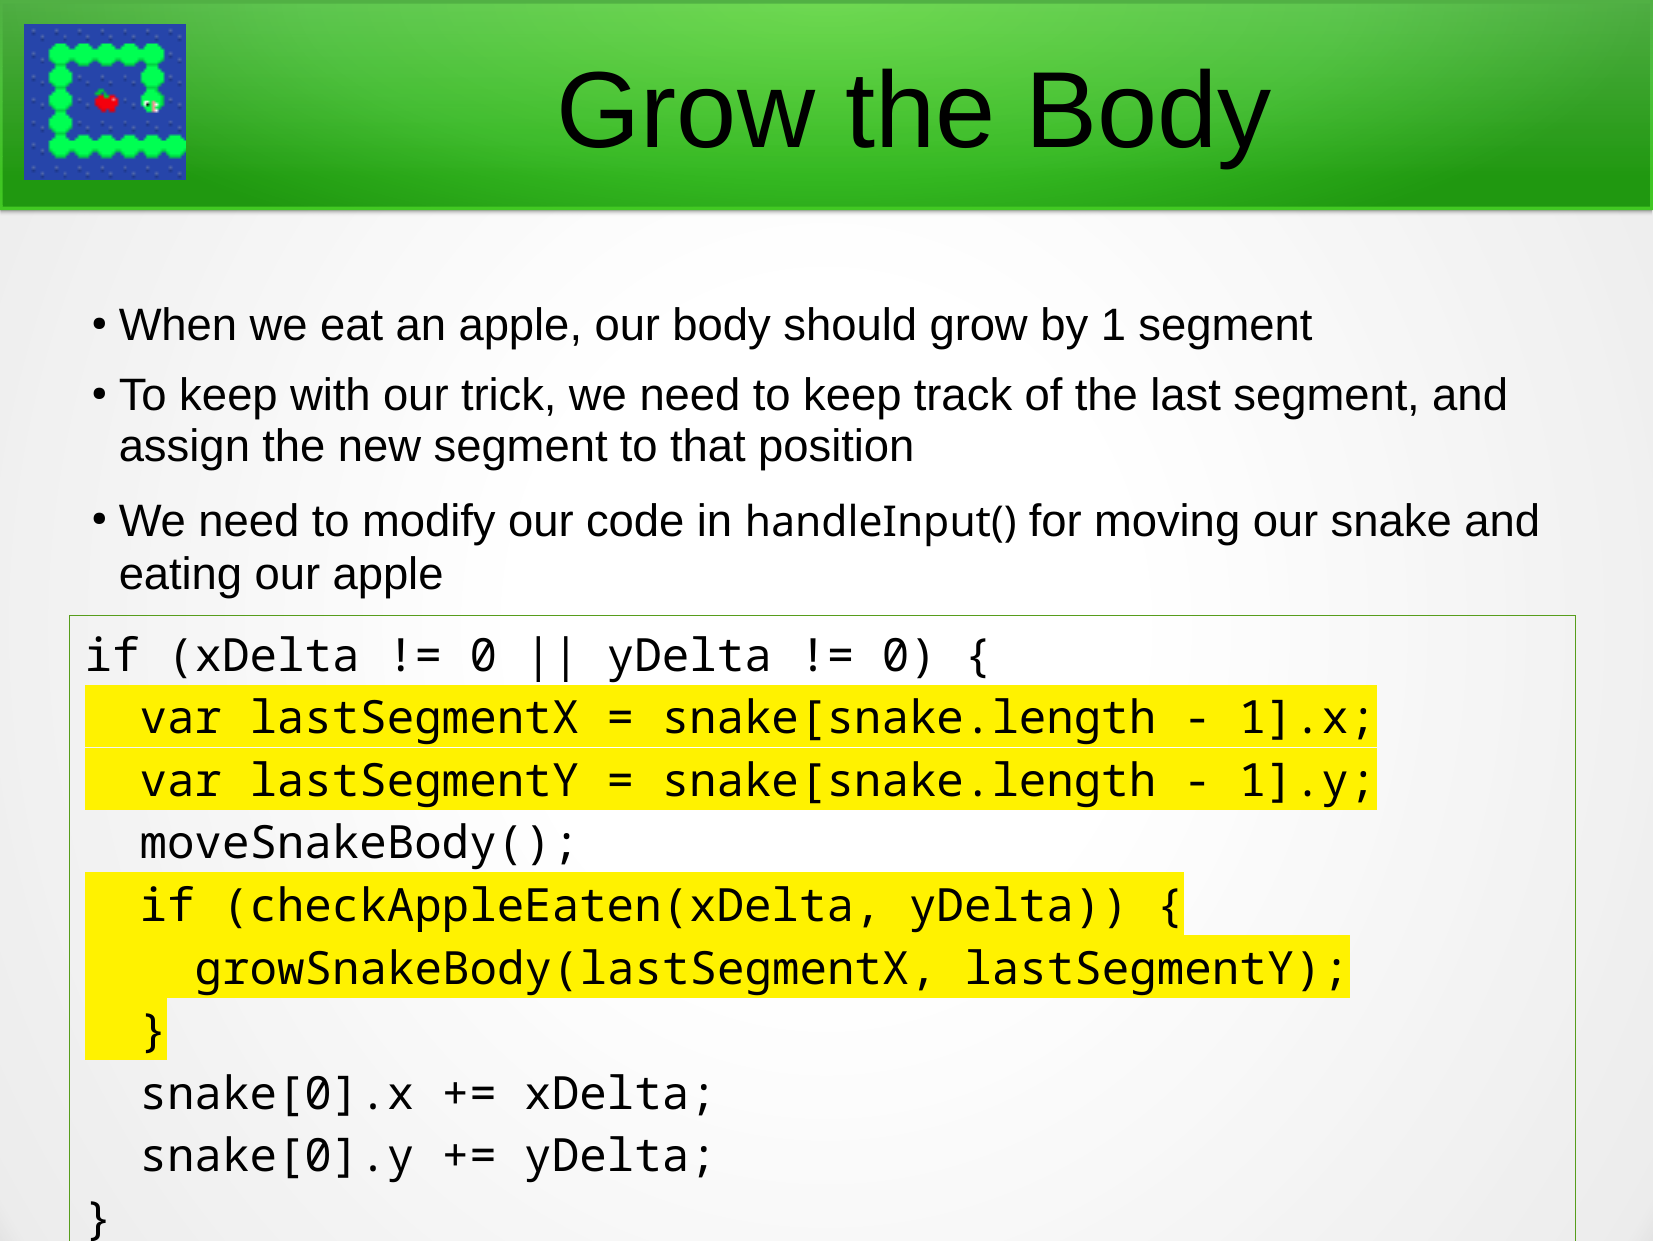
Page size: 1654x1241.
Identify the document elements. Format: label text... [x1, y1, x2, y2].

title Grow the Body [195, 30, 1636, 190]
list When we eat an apple, our body should grow by 1 segment To keep with our trick, we need to keep track of the last segment, and assign the new segment to that position We need to modify our code in handleInput() for moving our snake and eating our apple [82, 299, 1561, 601]
text_box if (xDelta != 0 || yDelta != 0) { var lastSegmentX = snake[snake.length - 1].x; var lastSegmentY = snake[snake.length - 1].y; moveSnakeBody(); if (checkAppleEaten(xDelta, yDelta)) { growSnakeBody(lastSegmentX, lastSegmentY); } snake[0].x += xDelta; snake[0].y += yDelta; } [69, 615, 1576, 1171]
picture [24, 24, 186, 180]
